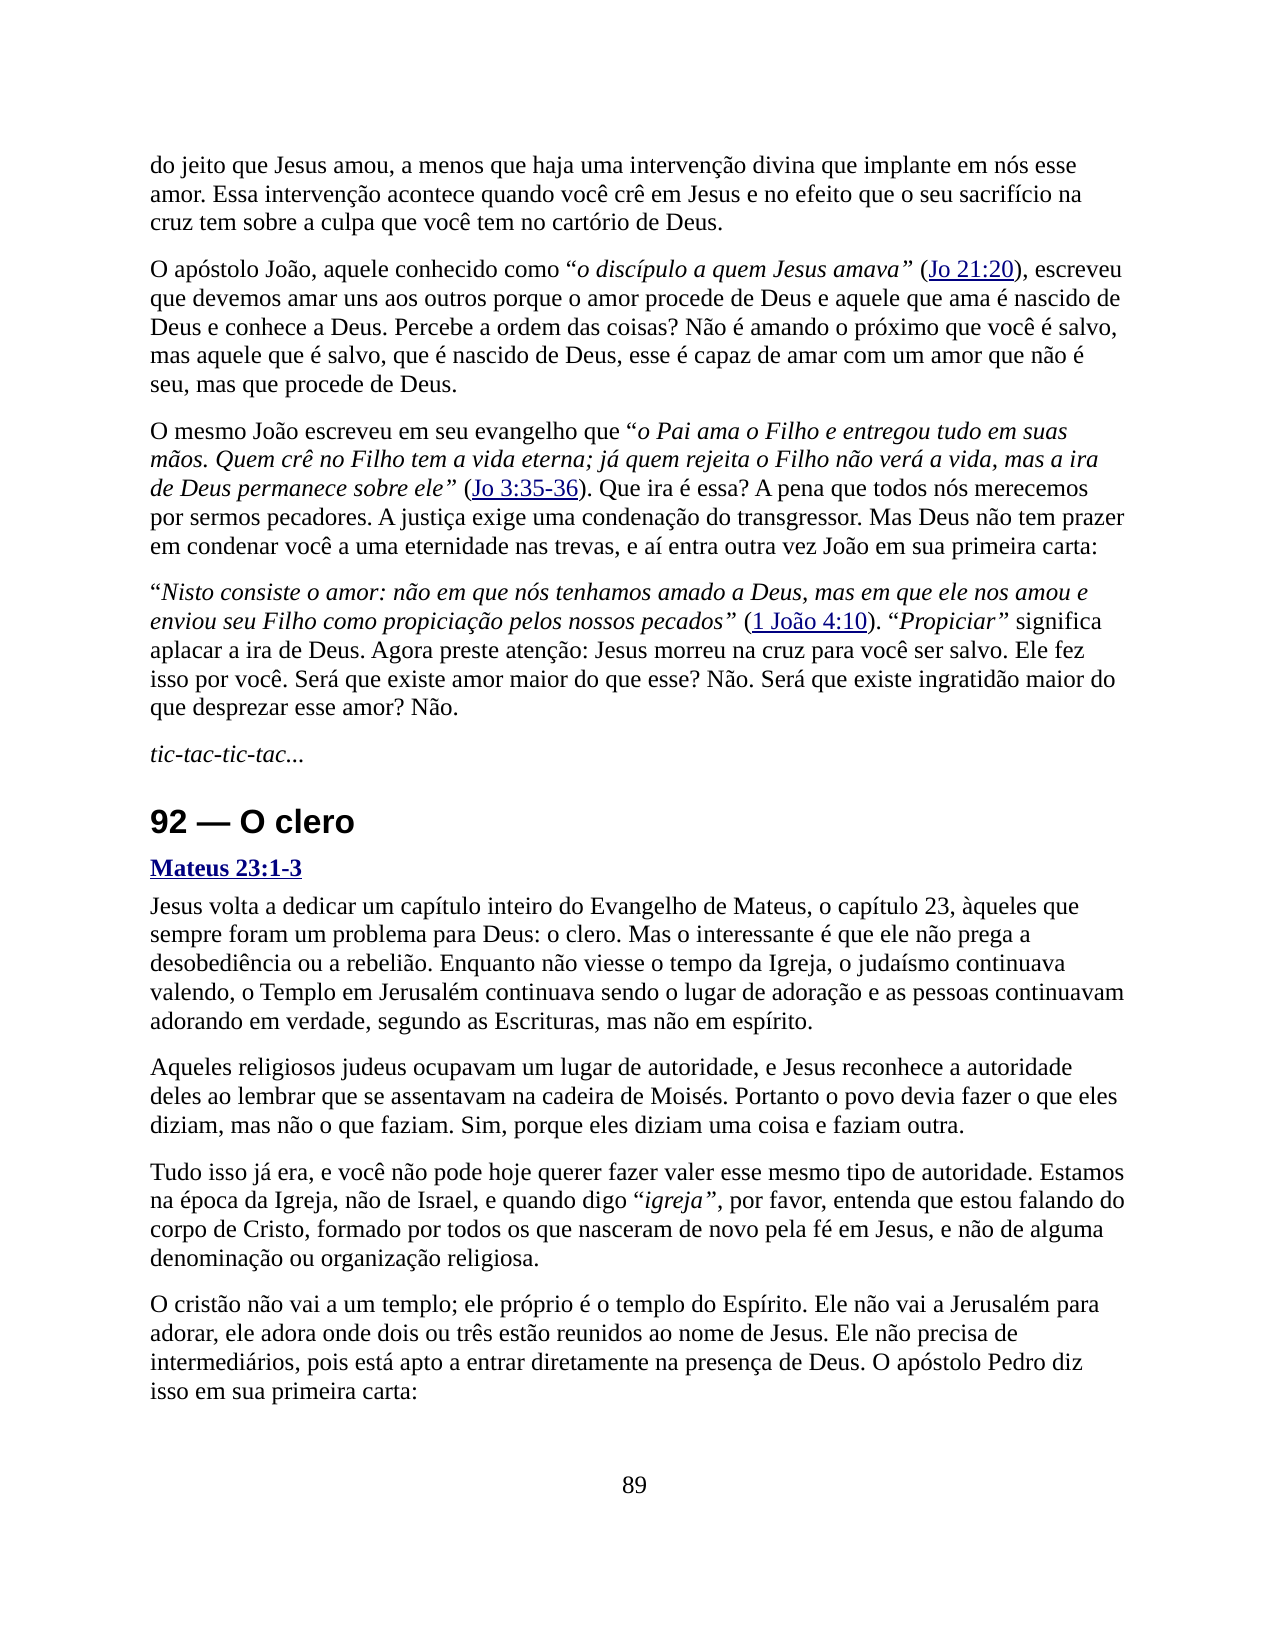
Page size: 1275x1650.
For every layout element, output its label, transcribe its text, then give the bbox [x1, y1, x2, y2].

text do jeito que Jesus amou, a menos que haja uma intervenção divina que implante em nós esse amor. Essa intervenção acontece quando você crê em Jesus e no efeito que o seu sacrifício na cruz tem sobre a culpa que você tem no cartório de Deus. [150, 150, 1125, 236]
text Tudo isso já era, e você não pode hoje querer fazer valer esse mesmo tipo de autoridade. Estamos na época da Igreja, não de Israel, e quando digo “igreja”, por favor, entenda que estou falando do corpo de Cristo, formado por todos os que nasceram de novo pela fé em Jesus, e não de alguma denominação ou organização religiosa. [150, 1157, 1125, 1272]
text Mateus 23:1-3 [150, 853, 1125, 882]
text tic-tac-tic-tac... [150, 739, 1125, 768]
text Jesus volta a dedicar um capítulo inteiro do Evangelho de Mateus, o capítulo 23, àqueles que sempre foram um problema para Deus: o clero. Mas o interessante é que ele não prega a desobediência ou a rebelião. Enquanto não viesse o tempo da Igreja, o judaísmo continuava valendo, o Templo em Jerusalém continuava sendo o lugar de adoração e as pessoas continuavam adorando em verdade, segundo as Escrituras, mas não em espírito. [150, 891, 1125, 1034]
text O cristão não vai a um templo; ele próprio é o templo do Espírito. Ele não vai a Jerusalém para adorar, ele adora onde dois ou três estão reunidos ao nome de Jesus. Ele não precisa de intermediários, pois está apto a entrar diretamente na presença de Deus. O apóstolo Pedro diz isso em sua primeira carta: [150, 1289, 1125, 1404]
text “Nisto consiste o amor: não em que nós tenhamos amado a Deus, mas em que ele nos amou e enviou seu Filho como propiciação pelos nossos pecados” (1 João 4:10). “Propiciar” significa aplacar a ira de Deus. Agora preste atenção: Jesus morreu na cruz para você ser salvo. Ele fez isso por você. Será que existe amor maior do que esse? Não. Será que existe ingratidão maior do que desprezar esse amor? Não. [150, 577, 1125, 721]
text O apóstolo João, aquele conhecido como “o discípulo a quem Jesus amava” (Jo 21:20), escreveu que devemos amar uns aos outros porque o amor procede de Deus e aquele que ama é nascido de Deus e conhece a Deus. Percebe a ordem das coisas? Não é amando o próximo que você é salvo, mas aquele que é salvo, que é nascido de Deus, esse é capaz de amar com um amor que não é seu, mas que procede de Deus. [150, 254, 1125, 398]
text Aqueles religiosos judeus ocupavam um lugar de autoridade, e Jesus reconhece a autoridade deles ao lembrar que se assentavam na cadeira de Moisés. Portanto o povo devia fazer o que eles diziam, mas não o que faziam. Sim, porque eles diziam uma coisa e faziam outra. [150, 1052, 1125, 1139]
subtitle 92 — O clero [150, 802, 1125, 841]
text O mesmo João escreveu em seu evangelho que “o Pai ama o Filho e entregou tudo em suas mãos. Quem crê no Filho tem a vida eterna; já quem rejeita o Filho não verá a vida, mas a ira de Deus permanece sobre ele” (Jo 3:35-36). Que ira é essa? A pena que todos nós merecemos por sermos pecadores. A justiça exige uma condenação do transgressor. Mas Deus não tem prazer em condenar você a uma eternidade nas trevas, e aí entra outra vez João em sua primeira carta: [150, 416, 1125, 559]
